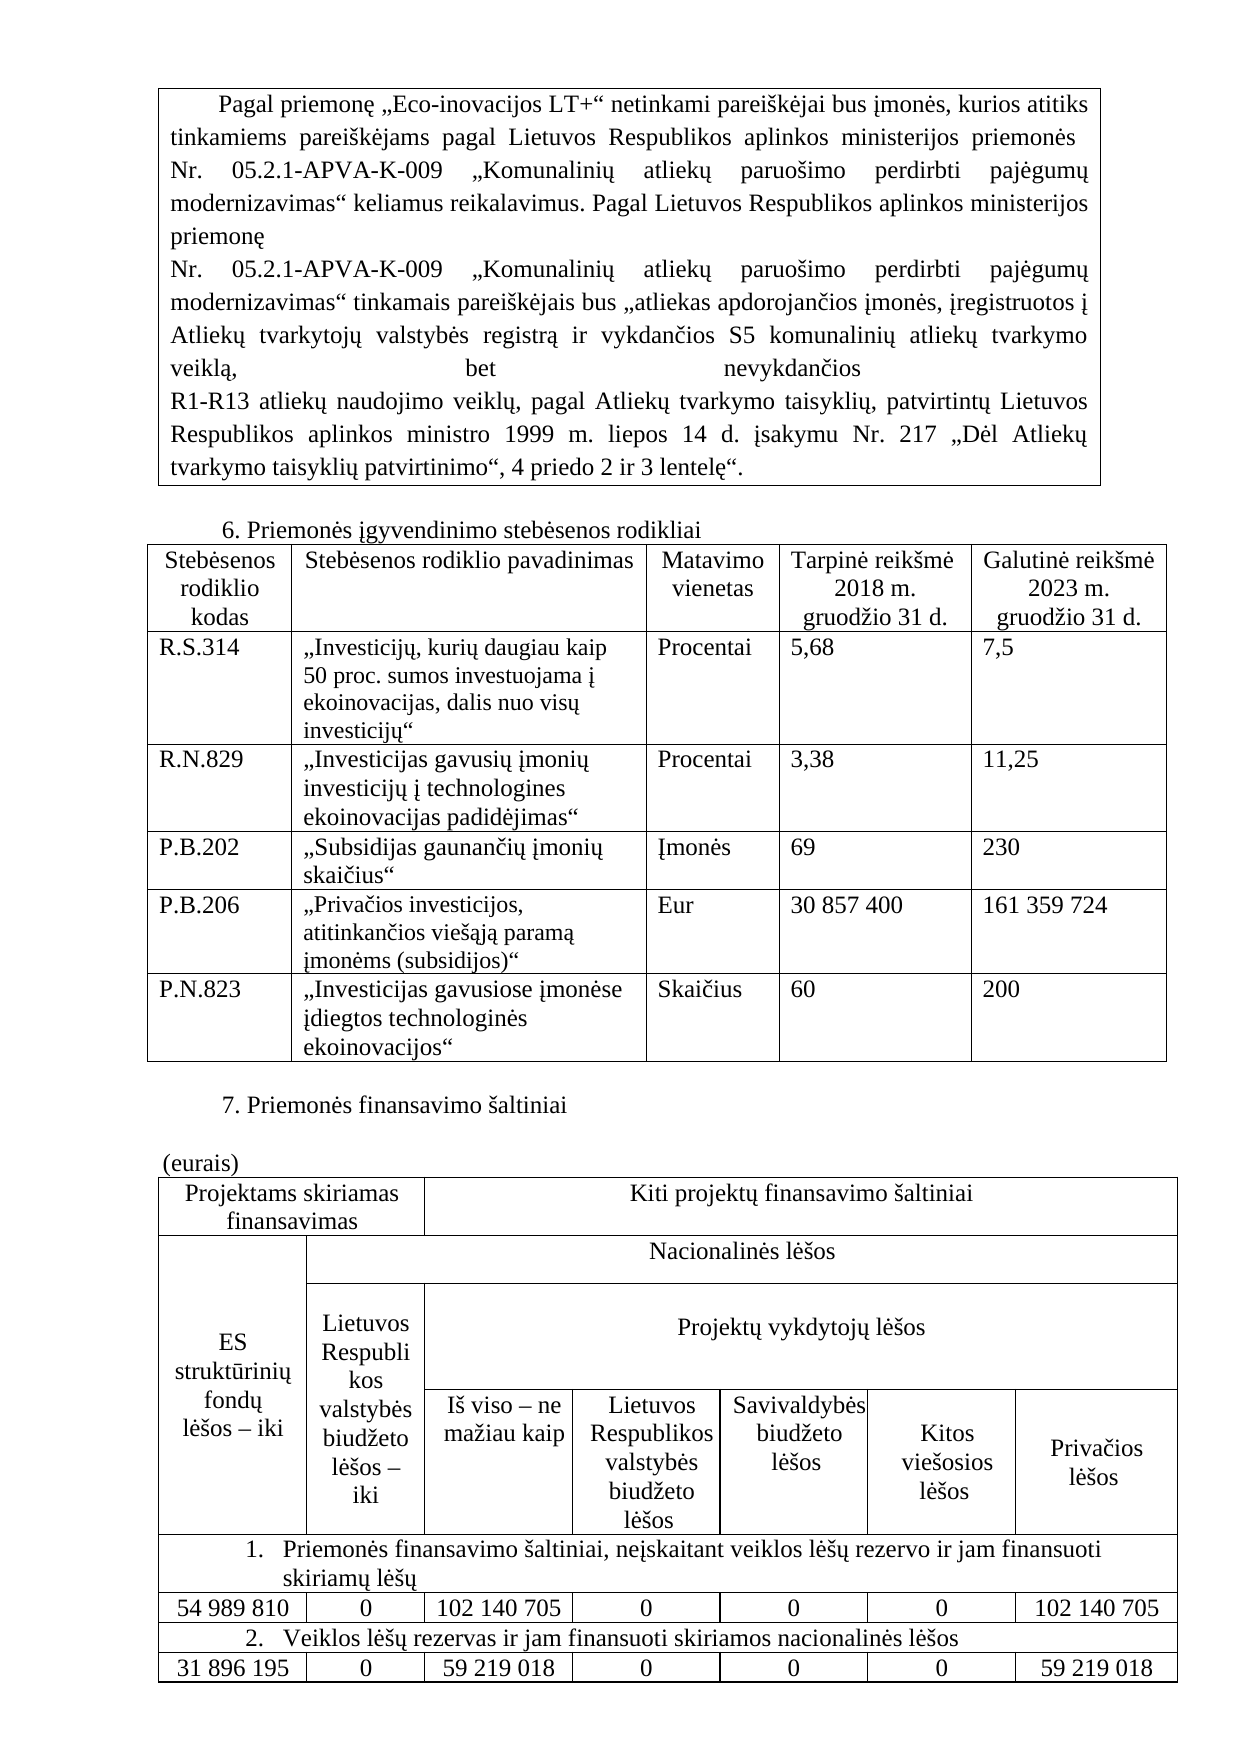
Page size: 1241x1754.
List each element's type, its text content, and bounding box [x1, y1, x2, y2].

table_cell Kitos viešosios lėšos [868, 1390, 1015, 1533]
table_cell 102 140 705 [1016, 1593, 1177, 1622]
table_cell Privačios lėšos [1016, 1390, 1177, 1533]
table_cell Nacionalinės lėšos [307, 1236, 1177, 1282]
table_header Projektams skiriamas finansavimas [159, 1178, 424, 1235]
table_cell „Investicijų, kurių daugiau kaip 50 proc. sumos investuojama į ekoinovacijas, dalis nuo visų investicijų“ [292, 632, 646, 743]
table_header Stebėsenos rodiklio pavadinimas [292, 545, 646, 631]
table_cell Savivaldybės biudžeto lėšos [721, 1390, 867, 1533]
table_cell 161 359 724 [972, 890, 1166, 973]
table_cell „Privačios investicijos, atitinkančios viešąją paramą įmonėms (subsidijos)“ [292, 890, 646, 973]
text 7. Priemonės finansavimo šaltiniai [222, 1090, 1078, 1119]
table_cell Įmonės [647, 832, 779, 889]
table_cell 0 [721, 1653, 867, 1681]
table_cell 3,38 [780, 745, 971, 831]
table_cell P.B.202 [148, 832, 291, 889]
table_cell 0 [573, 1653, 719, 1681]
table_cell 230 [972, 832, 1166, 889]
table_cell Lietuvos Respublikos valstybės biudžeto lėšos [573, 1390, 719, 1533]
table_cell „Investicijas gavusių įmonių investicijų į technologines ekoinovacijas padidėjimas“ [292, 745, 646, 831]
table_cell 7,5 [972, 632, 1166, 743]
table_cell ES struktūrinių fondų lėšos – iki [159, 1236, 306, 1533]
table_cell 0 [307, 1653, 424, 1681]
table_header Stebėsenos rodiklio kodas [148, 545, 291, 631]
table_cell Iš viso – ne mažiau kaip [425, 1390, 572, 1533]
table_cell 69 [780, 832, 971, 889]
table_cell 200 [972, 974, 1166, 1061]
table_cell 0 [868, 1593, 1015, 1622]
table_header Kiti projektų finansavimo šaltiniai [425, 1178, 1177, 1235]
table_cell R.S.314 [148, 632, 291, 743]
table_cell „Investicijas gavusiose įmonėse įdiegtos technologinės ekoinovacijos“ [292, 974, 646, 1061]
table_cell 59 219 018 [425, 1653, 572, 1681]
table_cell Procentai [647, 632, 779, 743]
table_header Galutinė reikšmė 2023 m. gruodžio 31 d. [972, 545, 1166, 631]
table_header Pagal priemonę „Eco-inovacijos LT+“ netinkami pareiškėjai bus įmonės, kurios atitiks tinkamiems pareiškėjams pagal Lietuvos Respublikos aplinkos ministerijos priemonės Nr. 05.2.1-APVA-K-009 „Komunalinių atliekų paruošimo perdirbti pajėgumų modernizavimas“ keliamus reikalavimus. Pagal Lietuvos Respublikos aplinkos ministerijos priemonę Nr. 05.2.1-APVA-K-009 „Komunalinių atliekų paruošimo perdirbti pajėgumų modernizavimas“ tinkamais pareiškėjais bus „atliekas apdorojančios įmonės, įregistruotos į Atliekų tvarkytojų valstybės registrą ir vykdančios S5 komunalinių atliekų tvarkymo veiklą, bet nevykdančios R1-R13 atliekų naudojimo veiklų, pagal Atliekų tvarkymo taisyklių, patvirtintų Lietuvos Respublikos aplinkos ministro 1999 m. liepos 14 d. įsakymu Nr. 217 „Dėl Atliekų tvarkymo taisyklių patvirtinimo“, 4 priedo 2 ir 3 lentelę“. [159, 89, 1100, 485]
table_cell Lietuvos Respublikos valstybės biudžeto lėšos – iki [307, 1284, 424, 1533]
table_cell 2. Veiklos lėšų rezervas ir jam finansuoti skiriamos nacionalinės lėšos [159, 1623, 1177, 1652]
table_cell Eur [647, 890, 779, 973]
text 6. Priemonės įgyvendinimo stebėsenos rodikliai [148, 515, 1078, 544]
table_cell 30 857 400 [780, 890, 971, 973]
table_cell 1. Priemonės finansavimo šaltiniai, neįskaitant veiklos lėšų rezervo ir jam finansuoti skiriamų lėšų [159, 1535, 1177, 1592]
table_cell Skaičius [647, 974, 779, 1061]
table_cell 11,25 [972, 745, 1166, 831]
table_cell Projektų vykdytojų lėšos [425, 1284, 1177, 1389]
table_cell 5,68 [780, 632, 971, 743]
table_cell 59 219 018 [1016, 1653, 1177, 1681]
table_cell P.N.823 [148, 974, 291, 1061]
table_cell 102 140 705 [425, 1593, 572, 1622]
text (eurais) [148, 1119, 800, 1177]
table_cell R.N.829 [148, 745, 291, 831]
table_cell 0 [307, 1593, 424, 1622]
table_cell „Subsidijas gaunančių įmonių skaičius“ [292, 832, 646, 889]
table_cell 31 896 195 [159, 1653, 306, 1681]
table_cell Procentai [647, 745, 779, 831]
table_cell 60 [780, 974, 971, 1061]
table_cell P.B.206 [148, 890, 291, 973]
table_cell 0 [868, 1653, 1015, 1681]
table_cell 0 [573, 1593, 719, 1622]
table_cell 0 [721, 1593, 867, 1622]
table_cell 54 989 810 [159, 1593, 306, 1622]
table_header Tarpinė reikšmė 2018 m. gruodžio 31 d. [780, 545, 971, 631]
table_header Matavimo vienetas [647, 545, 779, 631]
